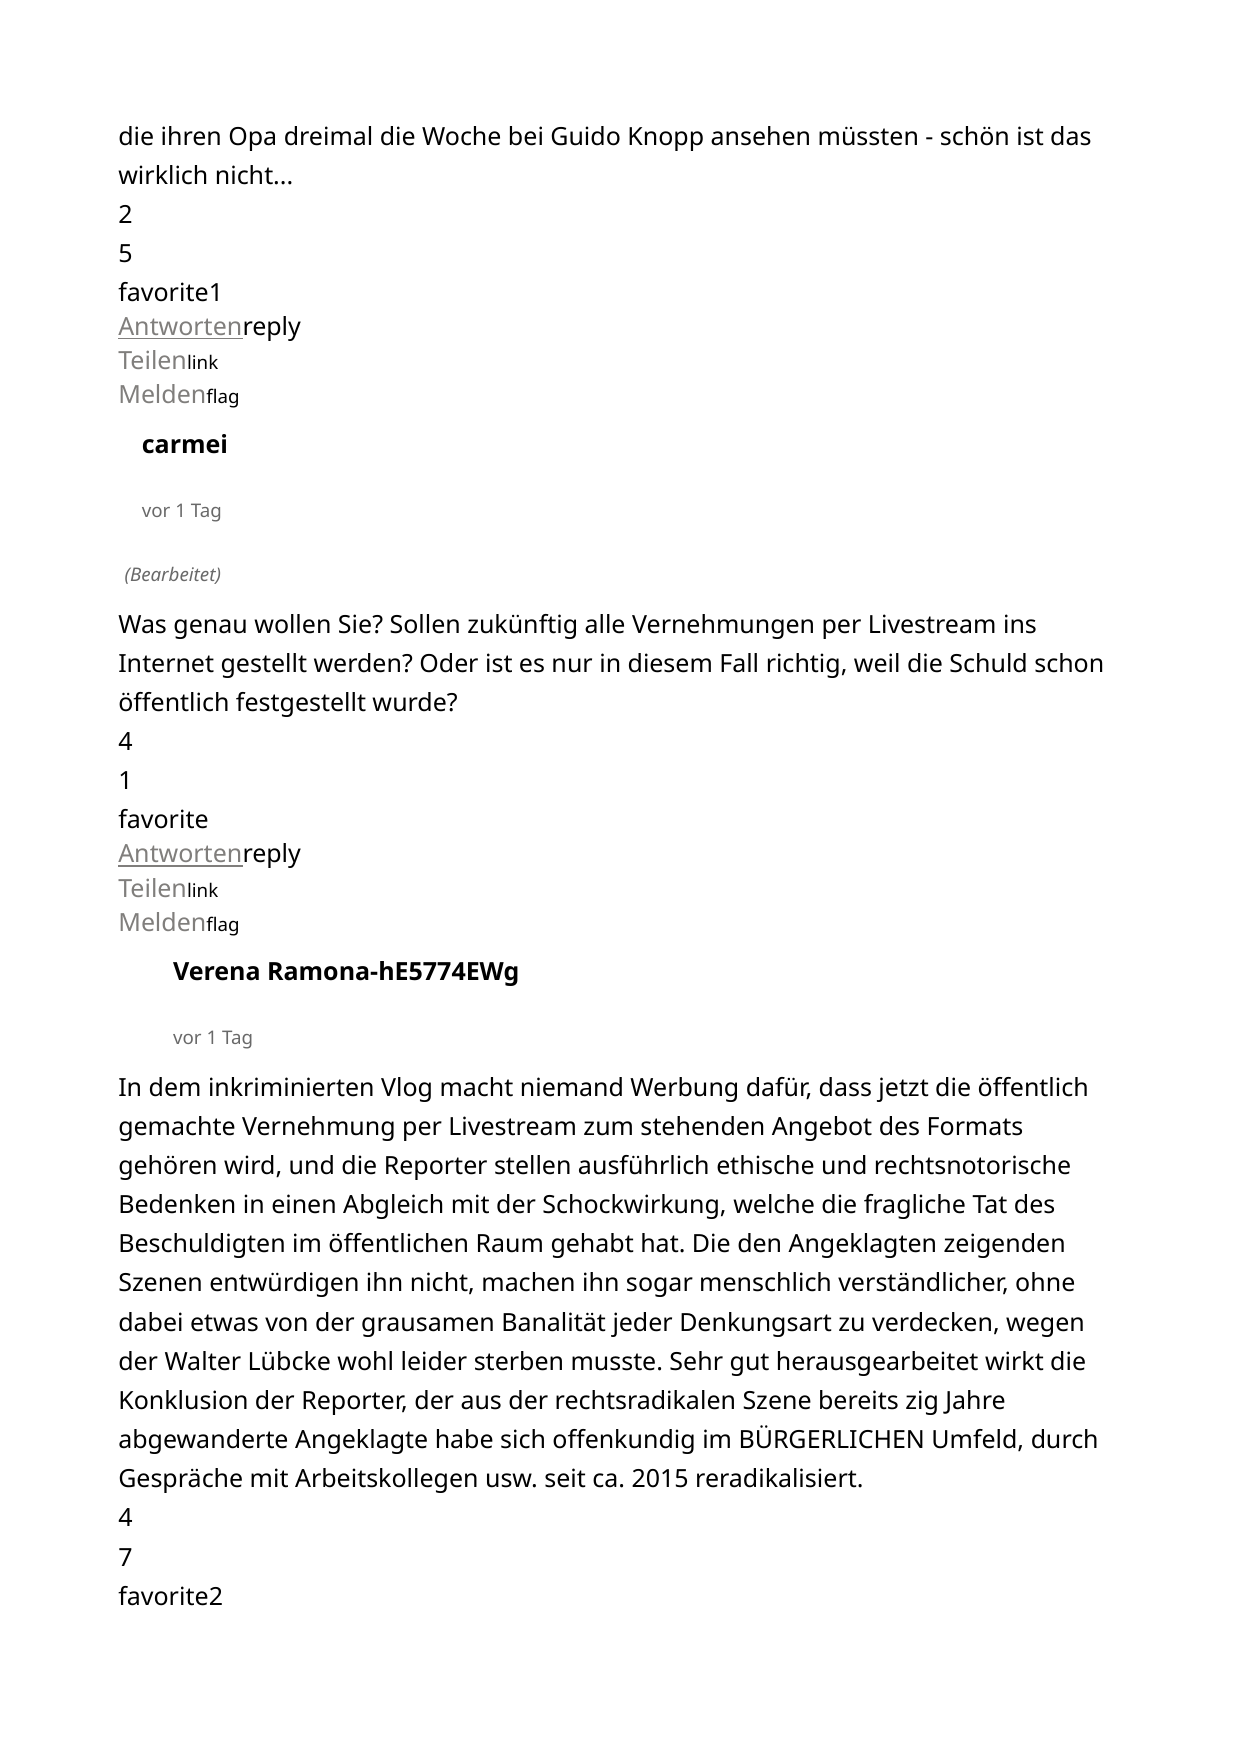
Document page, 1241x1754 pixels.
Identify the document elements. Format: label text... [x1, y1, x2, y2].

text vor 1 Tag [142, 497, 1117, 523]
text In dem inkriminierten Vlog macht niemand Werbung dafür, dass jetzt die öffentlich gemachte Vernehmung per Livestream zum stehenden Angebot des Formats gehören wird, und die Reporter stellen ausführlich ethische und rechtsnotorische Bedenken in einen Abgleich mit der Schockwirkung, welche die fragliche Tat des Beschuldigten im öffentlichen Raum gehabt hat. Die den Angeklagten zeigenden Szenen entwürdigen ihn nicht, machen ihn sogar menschlich verständlicher, ohne dabei etwas von der grausamen Banalität jeder Denkungsart zu verdecken, wegen der Walter Lübcke wohl leider sterben musste. Sehr gut herausgearbeitet wirkt die Konklusion der Reporter, der aus der rechtsradikalen Szene bereits zig Jahre abgewanderte Angeklagte habe sich offenkundig im BÜRGERLICHEN Umfeld, durch Gespräche mit Arbeitskollegen usw. seit ca. 2015 reradikalisiert. [118, 1069, 1122, 1495]
text Antwortenreply [118, 309, 1122, 343]
text die ihren Opa dreimal die Woche bei Guido Knopp ansehen müssten - schön ist das wirklich nicht... [118, 118, 1122, 191]
text favorite2 [118, 1578, 1122, 1612]
text 4 [118, 724, 1122, 758]
text Meldenflag [118, 377, 1122, 411]
text favorite1 [118, 275, 1122, 309]
text Verena Ramona-hE5774EWg [173, 954, 1114, 988]
text 1 [118, 763, 1122, 797]
text carmei [142, 427, 1114, 461]
text vor 1 Tag [173, 1024, 1117, 1050]
text favorite [118, 802, 1122, 836]
text 2 [118, 196, 1122, 231]
text Meldenflag [118, 904, 1122, 938]
text (Bearbeitet) [118, 558, 1122, 586]
text 7 [118, 1539, 1122, 1573]
text Antwortenreply [118, 836, 1122, 870]
text 5 [118, 236, 1122, 270]
text Teilenlink [118, 870, 1122, 904]
text Teilenlink [118, 343, 1122, 377]
text Was genau wollen Sie? Sollen zukünftig alle Vernehmungen per Livestream ins Internet gestellt werden? Oder ist es nur in diesem Fall richtig, weil die Schuld schon öffentlich festgestellt wurde? [118, 606, 1122, 719]
text 4 [118, 1500, 1122, 1534]
